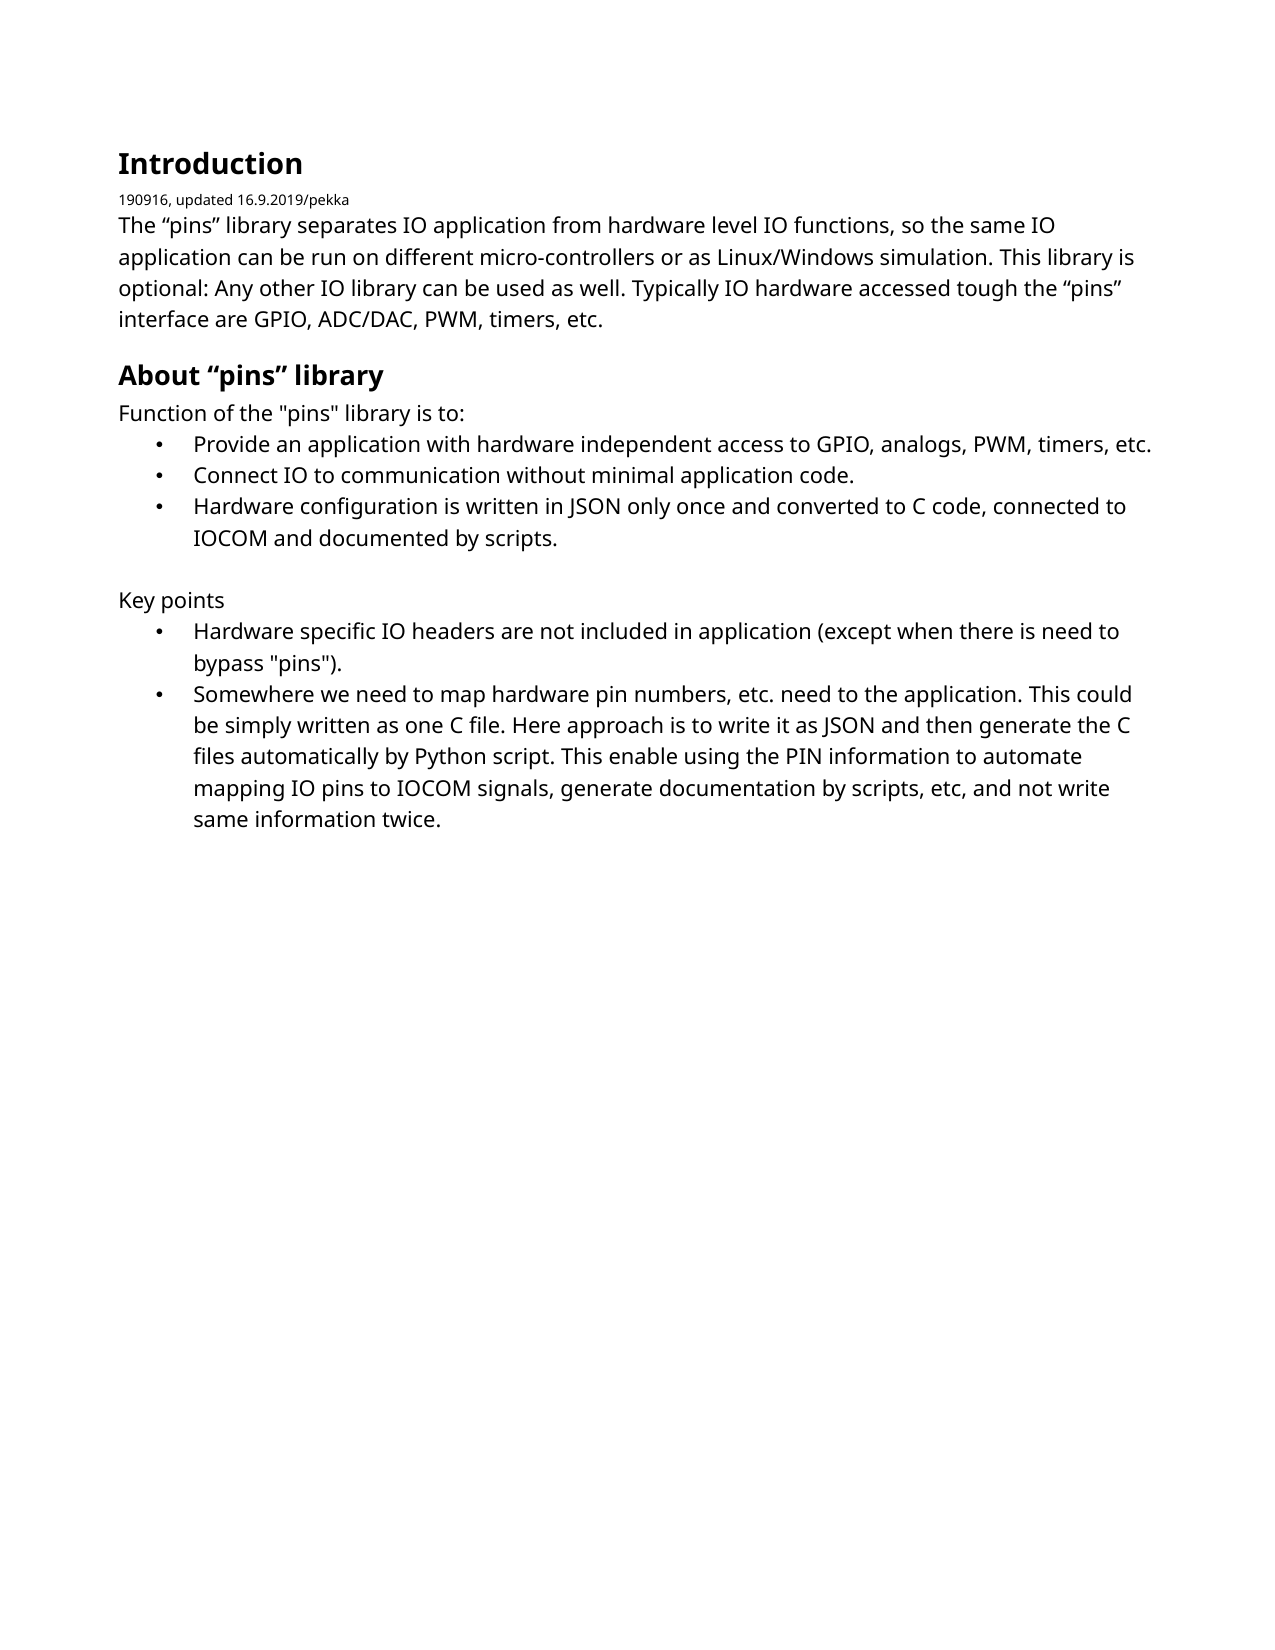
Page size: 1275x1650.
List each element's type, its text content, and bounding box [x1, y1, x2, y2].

list Hardware specific IO headers are not included in application (except when there is need to bypass "pins"). [156, 616, 1157, 677]
text 190916, updated 16.9.2019/pekka [118, 189, 1157, 209]
list Connect IO to communication without minimal application code. [156, 460, 1157, 490]
text The “pins” library separates IO application from hardware level IO functions, so the same IO application can be run on different micro-controllers or as Linux/Windows simulation. This library is optional: Any other IO library can be used as well. Typically IO hardware accessed tough the “pins” interface are GPIO, ADC/DAC, PWM, timers, etc. [118, 210, 1157, 334]
text Function of the "pins" library is to: [118, 398, 1157, 427]
subtitle Introduction [118, 144, 1157, 183]
list Hardware configuration is written in JSON only once and converted to C code, connected to IOCOM and documented by scripts. [156, 491, 1157, 552]
text Key points [118, 585, 1157, 615]
list Somewhere we need to map hardware pin numbers, etc. need to the application. This could be simply written as one C file. Here approach is to write it as JSON and then generate the C files automatically by Python script. This enable using the PIN information to automate mapping IO pins to IOCOM signals, generate documentation by scripts, etc, and not write same information twice. [156, 679, 1157, 834]
list Provide an application with hardware independent access to GPIO, analogs, PWM, timers, etc. [156, 429, 1157, 459]
subtitle About “pins” library [118, 356, 1157, 393]
